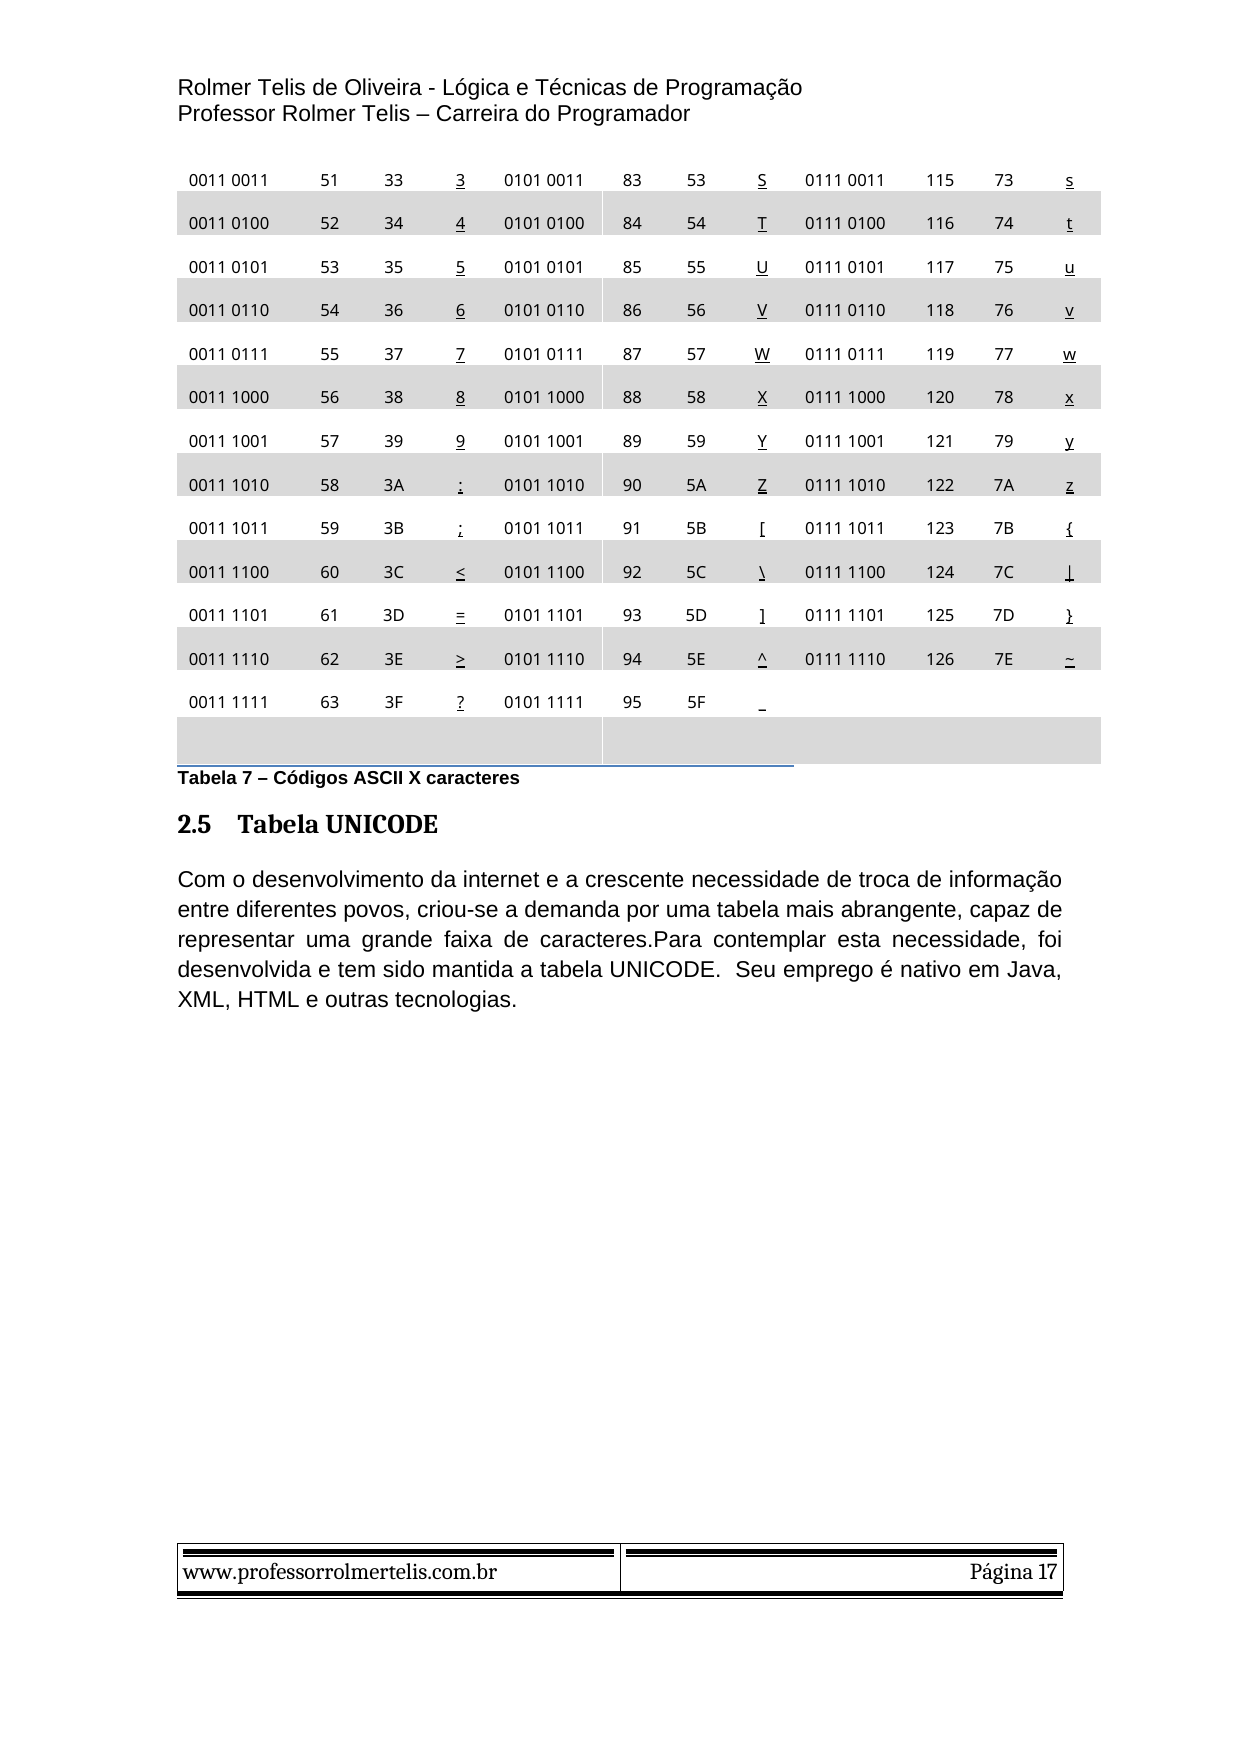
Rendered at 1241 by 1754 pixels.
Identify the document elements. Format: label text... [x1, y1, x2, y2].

text Tabela 7 – Códigos ASCII X caracteres [177, 767, 1063, 788]
table_cell 36 [359, 278, 428, 322]
table_cell 38 [359, 365, 428, 409]
table_cell 53 [300, 235, 359, 278]
table_cell z [1038, 453, 1101, 496]
table_cell 6 [428, 278, 493, 322]
table_cell Z [730, 453, 794, 496]
table_cell 90 [603, 453, 662, 496]
table_cell W [730, 322, 794, 365]
table_cell 0101 1011 [493, 496, 602, 539]
table_cell 56 [300, 365, 359, 409]
table_cell 91 [603, 496, 662, 539]
table_cell 74 [970, 191, 1038, 235]
table_cell 39 [359, 409, 428, 452]
table_cell 0101 1000 [493, 365, 602, 409]
table_cell 0101 0111 [493, 322, 602, 365]
table_cell [ [730, 496, 794, 539]
table_cell y [1038, 409, 1101, 452]
table_cell 0101 0110 [493, 278, 602, 322]
table_cell 93 [603, 583, 662, 627]
table_cell 0111 1011 [794, 496, 911, 539]
table_cell 3D [359, 583, 428, 627]
table_cell 0101 1010 [493, 453, 602, 496]
table_cell = [428, 583, 493, 627]
table_cell 0111 1110 [794, 627, 911, 670]
table_cell 0111 0101 [794, 235, 911, 278]
table_cell 0011 1000 [177, 365, 300, 409]
table_cell [970, 717, 1038, 764]
table_cell [794, 670, 911, 717]
table_cell 3 [428, 148, 493, 191]
table_cell 78 [970, 365, 1038, 409]
table_cell [428, 717, 493, 764]
table_cell 51 [300, 148, 359, 191]
table_cell V [730, 278, 794, 322]
table_cell 0011 0011 [177, 148, 300, 191]
table_cell 52 [300, 191, 359, 235]
table_cell 5 [428, 235, 493, 278]
table_cell 5E [662, 627, 730, 670]
table_cell ~ [1038, 627, 1101, 670]
table_cell 0101 1110 [493, 627, 602, 670]
table_cell v [1038, 278, 1101, 322]
table_cell } [1038, 583, 1101, 627]
table_cell 0111 0111 [794, 322, 911, 365]
table_cell 7 [428, 322, 493, 365]
table_cell u [1038, 235, 1101, 278]
table_cell 58 [300, 453, 359, 496]
table_cell 75 [970, 235, 1038, 278]
table_cell [662, 717, 730, 764]
table_cell 79 [970, 409, 1038, 452]
table_cell ? [428, 670, 493, 717]
table_cell 0111 1010 [794, 453, 911, 496]
table_cell 0011 1010 [177, 453, 300, 496]
table_cell 4 [428, 191, 493, 235]
table_cell s [1038, 148, 1101, 191]
table_cell 55 [300, 322, 359, 365]
table_cell T [730, 191, 794, 235]
table_cell 7C [970, 540, 1038, 583]
table_cell 0101 0101 [493, 235, 602, 278]
table_cell ^ [730, 627, 794, 670]
table_cell 0011 1100 [177, 540, 300, 583]
table_cell 116 [911, 191, 970, 235]
table_cell 8 [428, 365, 493, 409]
table_cell 94 [603, 627, 662, 670]
table_cell 7E [970, 627, 1038, 670]
table_cell 119 [911, 322, 970, 365]
table_cell 0111 1001 [794, 409, 911, 452]
table_cell 120 [911, 365, 970, 409]
table_cell 5F [662, 670, 730, 717]
table_cell 0111 0110 [794, 278, 911, 322]
table_cell 53 [662, 148, 730, 191]
table_cell 57 [300, 409, 359, 452]
table_cell [730, 717, 794, 764]
table_cell 0111 1100 [794, 540, 911, 583]
table_cell 0011 1101 [177, 583, 300, 627]
table_cell Y [730, 409, 794, 452]
table_cell t [1038, 191, 1101, 235]
table_cell 3C [359, 540, 428, 583]
table_cell 7B [970, 496, 1038, 539]
table_cell 95 [603, 670, 662, 717]
table_cell 84 [603, 191, 662, 235]
table_cell 122 [911, 453, 970, 496]
table_cell _ [730, 670, 794, 717]
table_cell 0101 1111 [493, 670, 602, 717]
table_cell U [730, 235, 794, 278]
subtitle Tabela UNICODE [177, 809, 1063, 840]
table_cell 125 [911, 583, 970, 627]
table_cell 77 [970, 322, 1038, 365]
table_cell 0101 1101 [493, 583, 602, 627]
table_cell 0111 0011 [794, 148, 911, 191]
table_cell 7A [970, 453, 1038, 496]
table_cell 9 [428, 409, 493, 452]
table_cell 3B [359, 496, 428, 539]
table_cell 0011 1111 [177, 670, 300, 717]
table_cell | [1038, 540, 1101, 583]
table_cell < [428, 540, 493, 583]
table_cell 60 [300, 540, 359, 583]
table_cell 62 [300, 627, 359, 670]
table_cell 54 [300, 278, 359, 322]
table_cell [493, 717, 602, 764]
table_cell 37 [359, 322, 428, 365]
table_cell 0011 0110 [177, 278, 300, 322]
table_cell [911, 670, 970, 717]
table_cell 0101 0100 [493, 191, 602, 235]
table_cell 5B [662, 496, 730, 539]
table_cell 124 [911, 540, 970, 583]
table_cell 0111 1000 [794, 365, 911, 409]
table_cell [970, 670, 1038, 717]
table_cell 55 [662, 235, 730, 278]
table_cell 126 [911, 627, 970, 670]
table_cell 123 [911, 496, 970, 539]
table_cell : [428, 453, 493, 496]
table_cell > [428, 627, 493, 670]
table_cell [1038, 717, 1101, 764]
table_cell [911, 717, 970, 764]
table_cell [603, 717, 662, 764]
table_cell 34 [359, 191, 428, 235]
table_cell 0101 1100 [493, 540, 602, 583]
table_cell 3E [359, 627, 428, 670]
table_cell 0011 0100 [177, 191, 300, 235]
table_cell 5A [662, 453, 730, 496]
table_cell 0011 0101 [177, 235, 300, 278]
table_cell 86 [603, 278, 662, 322]
table_cell 59 [662, 409, 730, 452]
table_cell 83 [603, 148, 662, 191]
table_cell 61 [300, 583, 359, 627]
table_cell 0111 1101 [794, 583, 911, 627]
table_cell 58 [662, 365, 730, 409]
table_cell 117 [911, 235, 970, 278]
table_cell w [1038, 322, 1101, 365]
table_cell 63 [300, 670, 359, 717]
table_cell 56 [662, 278, 730, 322]
table_cell 121 [911, 409, 970, 452]
table_cell \ [730, 540, 794, 583]
table_cell { [1038, 496, 1101, 539]
table_cell 0101 0011 [493, 148, 602, 191]
table_cell 73 [970, 148, 1038, 191]
table_cell 35 [359, 235, 428, 278]
table_cell 0011 1011 [177, 496, 300, 539]
table_cell x [1038, 365, 1101, 409]
table_cell 5C [662, 540, 730, 583]
table_cell 3A [359, 453, 428, 496]
table_cell 0111 0100 [794, 191, 911, 235]
table_cell 85 [603, 235, 662, 278]
table_cell 92 [603, 540, 662, 583]
table_cell 118 [911, 278, 970, 322]
table_cell 7D [970, 583, 1038, 627]
table_cell 57 [662, 322, 730, 365]
table_cell 0011 1110 [177, 627, 300, 670]
table_cell X [730, 365, 794, 409]
table_cell 76 [970, 278, 1038, 322]
table_cell [1038, 670, 1101, 717]
table_cell ; [428, 496, 493, 539]
text Com o desenvolvimento da internet e a crescente necessidade de troca de informação entre diferentes povos, criou-se a demanda por uma tabela mais abrangente, capaz de representar uma grande faixa de caracteres.Para contemplar esta necessidade, foi desenvolvida e tem sido mantida a tabela UNICODE. Seu emprego é nativo em Java, XML, HTML e outras tecnologias. [177, 866, 1063, 1013]
table_cell 5D [662, 583, 730, 627]
table_cell 87 [603, 322, 662, 365]
table_cell 0101 1001 [493, 409, 602, 452]
table_cell ] [730, 583, 794, 627]
table_cell 0011 1001 [177, 409, 300, 452]
table_cell [794, 717, 911, 764]
table_cell 115 [911, 148, 970, 191]
table_cell 0011 0111 [177, 322, 300, 365]
table_cell 89 [603, 409, 662, 452]
table_cell 88 [603, 365, 662, 409]
table_cell 3F [359, 670, 428, 717]
table_cell [300, 717, 359, 764]
table_cell 54 [662, 191, 730, 235]
table_cell [359, 717, 428, 764]
table_cell S [730, 148, 794, 191]
table_cell [177, 717, 300, 764]
table_cell 33 [359, 148, 428, 191]
table_cell 59 [300, 496, 359, 539]
